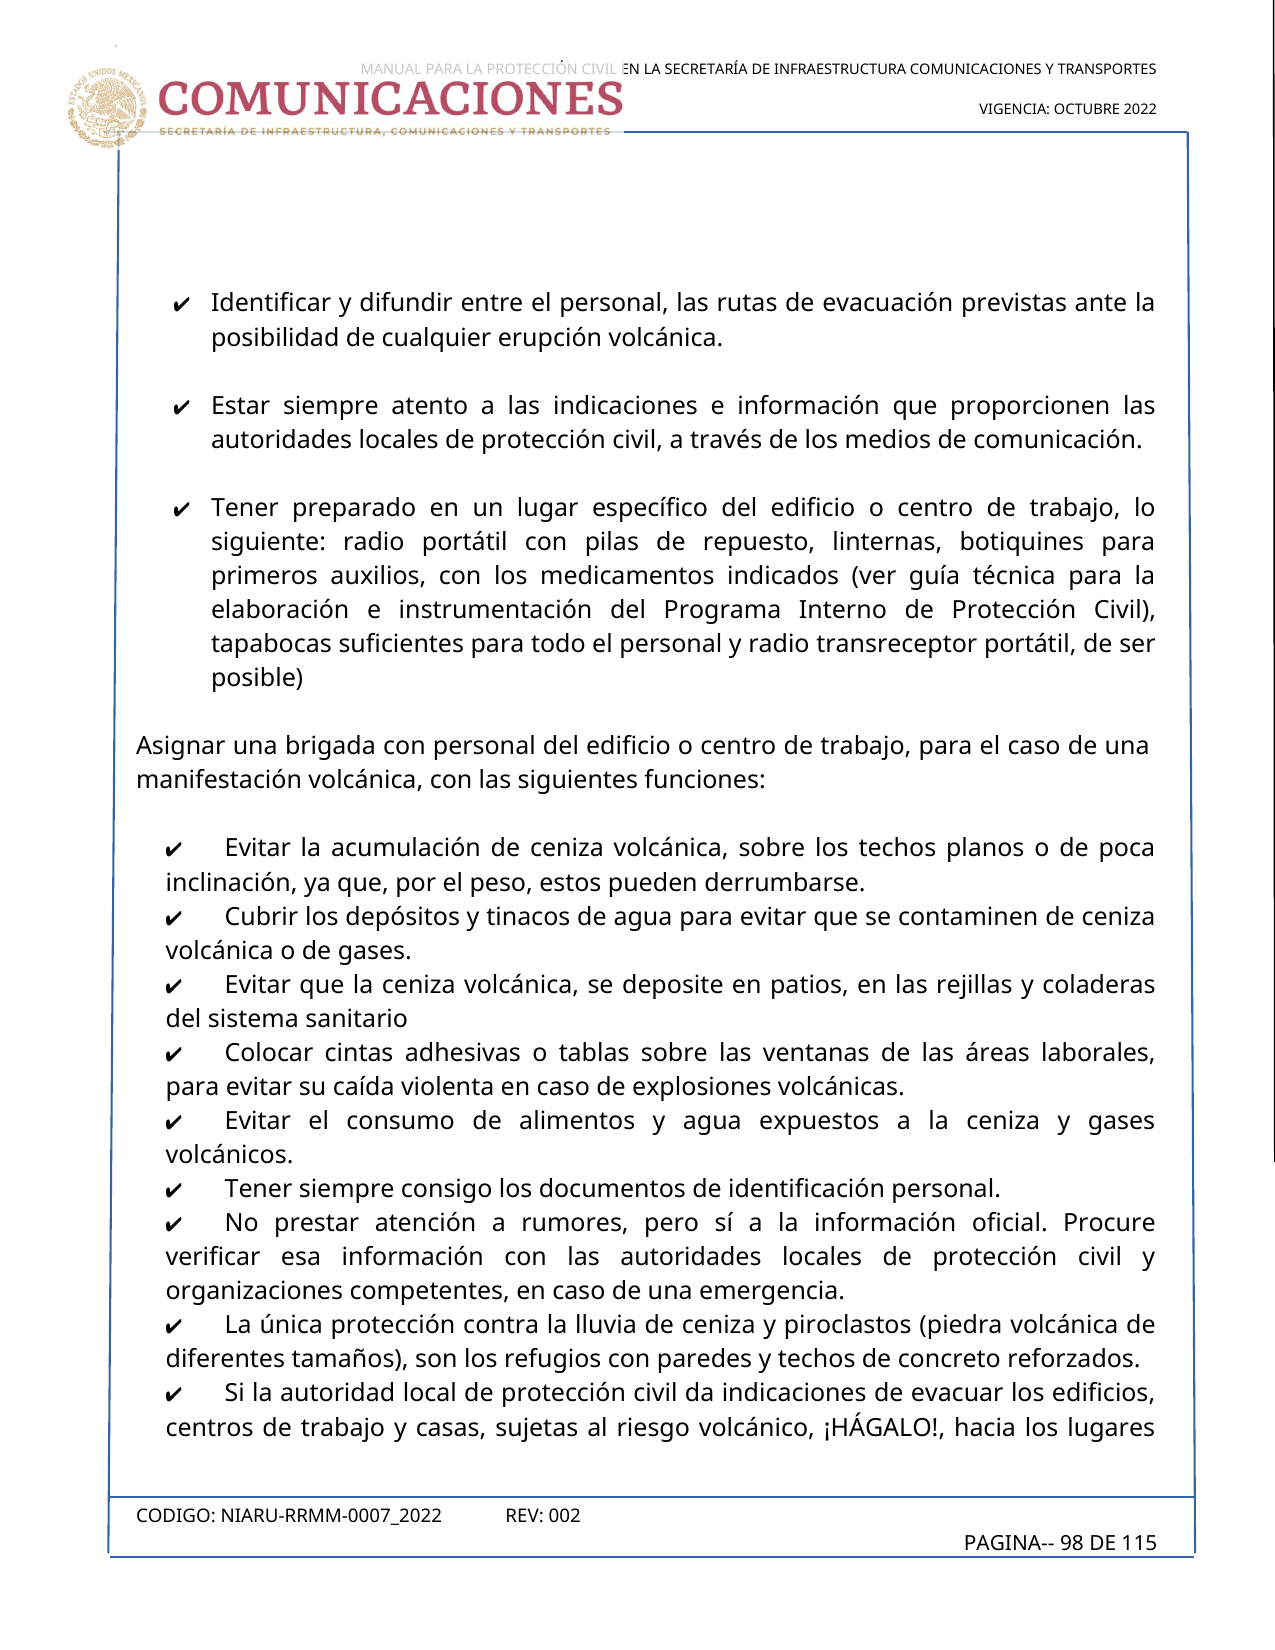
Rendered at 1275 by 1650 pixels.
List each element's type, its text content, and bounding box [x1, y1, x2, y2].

list No prestar atención a rumores, pero sí a la información oficial. Procure verificar esa información con las autoridades locales de protección civil y organizaciones competentes, en caso de una emergencia. [165, 1205, 1157, 1307]
list Colocar cintas adhesivas o tablas sobre las ventanas de las áreas laborales, para evitar su caída violenta en caso de explosiones volcánicas. [165, 1034, 1157, 1103]
list Si la autoridad local de protección civil da indicaciones de evacuar los edificios, centros de trabajo y casas, sujetas al riesgo volcánico, ¡HÁGALO!, hacia los lugares [165, 1375, 1157, 1443]
list Evitar la acumulación de ceniza volcánica, sobre los techos planos o de poca inclinación, ya que, por el peso, estos pueden derrumbarse. [165, 830, 1157, 898]
text Asignar una brigada con personal del edificio o centro de trabajo, para el caso de una manifestación volcánica, con las siguientes funciones: [136, 728, 1152, 796]
list Tener preparado en un lugar específico del edificio o centro de trabajo, lo siguiente: radio portátil con pilas de repuesto, linternas, botiquines para primeros auxilios, con los medicamentos indicados (ver guía técnica para la elaboración e instrumentación del Programa Interno de Protección Civil), tapabocas suficientes para todo el personal y radio transreceptor portátil, de ser posible) [173, 489, 1157, 694]
list La única protección contra la lluvia de ceniza y piroclastos (piedra volcánica de diferentes tamaños), son los refugios con paredes y techos de concreto reforzados. [165, 1307, 1157, 1375]
list Estar siempre atento a las indicaciones e información que proporcionen las autoridades locales de protección civil, a través de los medios de comunicación. [173, 387, 1157, 455]
list Evitar el consumo de alimentos y agua expuestos a la ceniza y gases volcánicos. [165, 1103, 1157, 1171]
list Evitar que la ceniza volcánica, se deposite en patios, en las rejillas y coladeras del sistema sanitario [165, 966, 1157, 1034]
list Tener siempre consigo los documentos de identificación personal. [165, 1171, 1157, 1205]
list Identificar y difundir entre el personal, las rutas de evacuación previstas ante la posibilidad de cualquier erupción volcánica. [173, 285, 1157, 353]
list Cubrir los depósitos y tinacos de agua para evitar que se contaminen de ceniza volcánica o de gases. [165, 898, 1157, 966]
